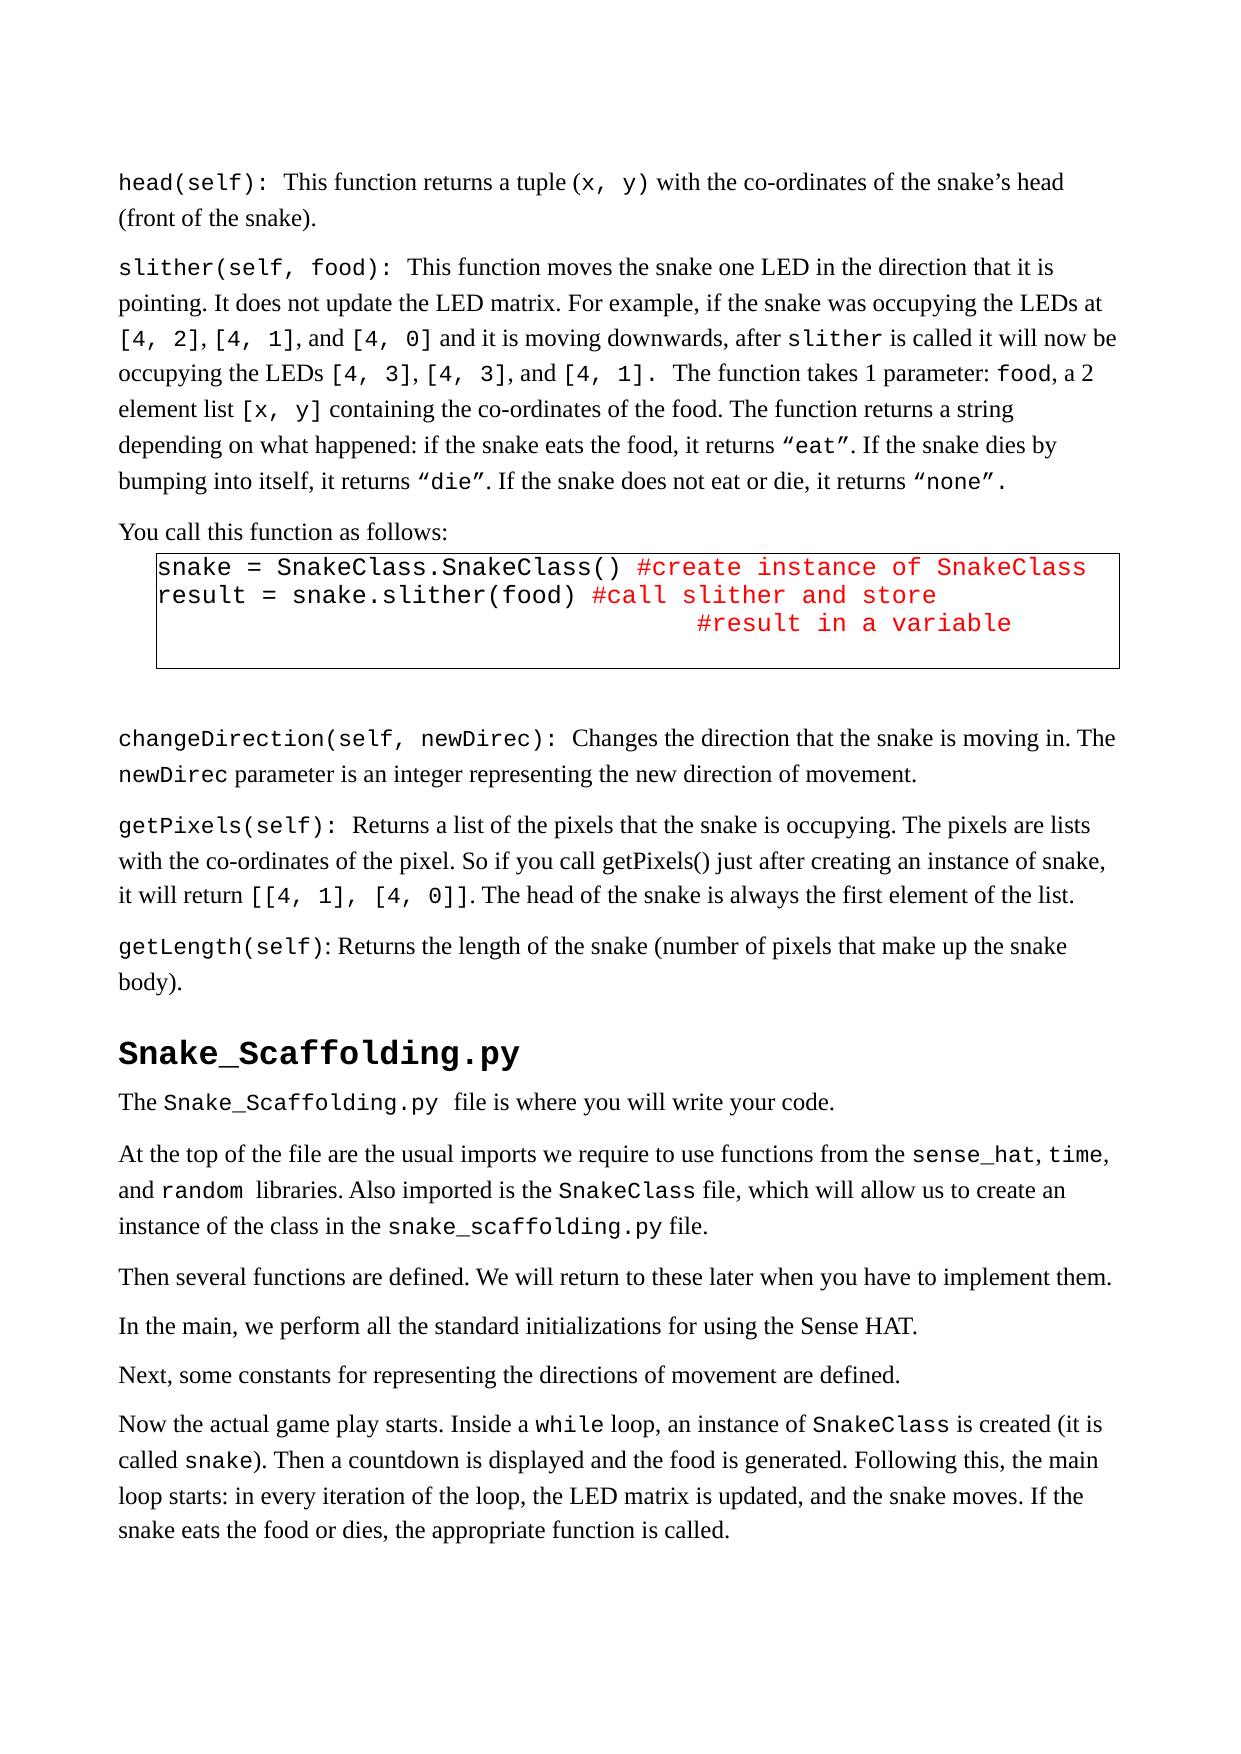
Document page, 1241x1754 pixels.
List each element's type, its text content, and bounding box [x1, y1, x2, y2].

text changeDirection(self, newDirec): Changes the direction that the snake is moving in. The newDirec parameter is an integer representing the new direction of movement. [118, 723, 1122, 789]
text head(self): This function returns a tuple (x, y) with the co-ordinates of the snake’s head (front of the snake). [118, 167, 1122, 232]
text Now the actual game play starts. Inside a while loop, an instance of SnakeClass is created (it is called snake). Then a countdown is displayed and the food is generated. Following this, the main loop starts: in every iteration of the loop, the LED matrix is updated, and the snake moves. If the snake eats the food or dies, the appropriate function is called. [118, 1409, 1122, 1544]
text The Snake_Scaffolding.py file is where you will write your code. [118, 1087, 1122, 1118]
text getLength(self): Returns the length of the snake (number of pixels that make up the snake body). [118, 931, 1122, 996]
text Next, some constants for representing the directions of movement are defined. [118, 1360, 1122, 1388]
text At the top of the file are the usual imports we require to use functions from the sense_hat, time, and random libraries. Also imported is the SnakeClass file, which will allow us to create an instance of the class in the snake_scaffolding.py file. [118, 1139, 1122, 1241]
subtitle Snake_Scaffolding.py [118, 1037, 1122, 1075]
text slither(self, food): This function moves the snake one LED in the direction that it is pointing. It does not update the LED matrix. For example, if the snake was occupying the LEDs at [4, 2], [4, 1], and [4, 0] and it is moving downwards, after slither is called it will now be occupying the LEDs [4, 3], [4, 3], and [4, 1]. The function takes 1 parameter: food, a 2 element list [x, y] containing the co-ordinates of the food. The function returns a string depending on what happened: if the snake eats the food, it returns “eat”. If the snake dies by bumping into itself, it returns “die”. If the snake does not eat or die, it returns “none”. [118, 252, 1122, 497]
text You call this function as follows: [118, 517, 1122, 546]
text getPixels(self): Returns a list of the pixels that the snake is occupying. The pixels are lists with the co-ordinates of the pixel. So if you call getPixels() just after creating an instance of snake, it will return [[4, 1], [4, 0]]. The head of the snake is always the first element of the list. [118, 810, 1122, 910]
text Then several functions are defined. We will return to these later when you have to implement them. [118, 1262, 1122, 1290]
text In the main, we perform all the standard initializations for using the Sense HAT. [118, 1311, 1122, 1339]
